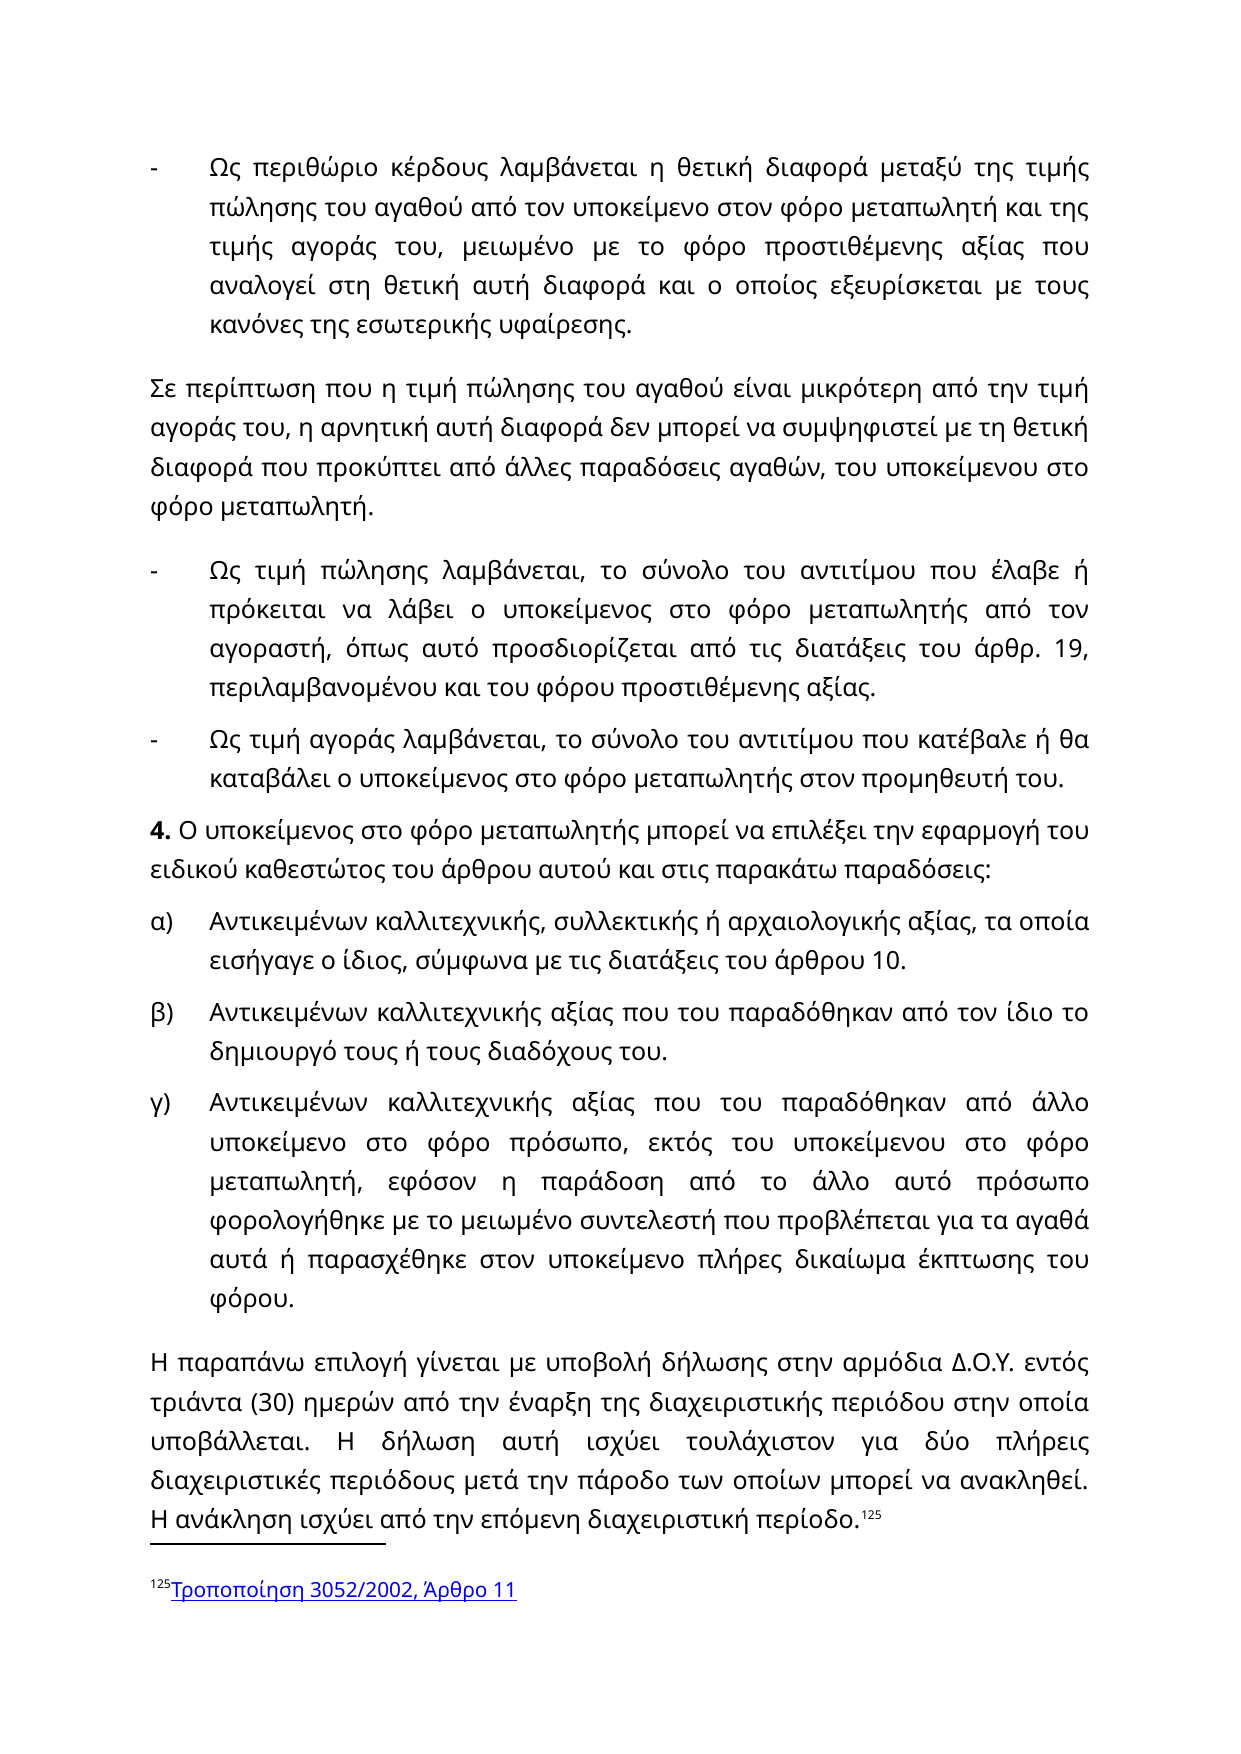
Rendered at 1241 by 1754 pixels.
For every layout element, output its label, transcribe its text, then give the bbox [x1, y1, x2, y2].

list β) Αντικειμένων καλλιτεχνικής αξίας που του παραδόθηκαν από τον ίδιο το δημιουργό τους ή τους διαδόχους του. [150, 994, 1090, 1067]
list - Ως περιθώριο κέρδους λαμβάνεται η θετική διαφορά μεταξύ της τιμής πώλησης του αγαθού από τον υποκείμενο στον φόρο μεταπωλητή και της τιμής αγοράς του, μειωμένο με το φόρο προστιθέμενης αξίας που αναλογεί στη θετική αυτή διαφορά και ο οποίος εξευρίσκεται με τους κανόνες της εσωτερικής υφαίρεσης. [150, 150, 1090, 341]
text Η παραπάνω επιλογή γίνεται με υποβολή δήλωσης στην αρμόδια Δ.Ο.Υ. εντός τριάντα (30) ημερών από την έναρξη της διαχειριστικής περιόδου στην οποία υποβάλλεται. Η δήλωση αυτή ισχύει τουλάχιστον για δύο πλήρεις διαχειριστικές περιόδους μετά την πάροδο των οποίων μπορεί να ανακληθεί. Η ανάκληση ισχύει από την επόμενη διαχειριστική περίοδο. [150, 1345, 1090, 1536]
text 4. Ο υποκείμενος στο φόρο μεταπωλητής μπορεί να επιλέξει την εφαρμογή του ειδικού καθεστώτος του άρθρου αυτού και στις παρακάτω παραδόσεις: [150, 812, 1090, 886]
text Τροποποίηση 3052/2002, Άρθρο 11 [150, 1576, 1090, 1604]
list γ) Αντικειμένων καλλιτεχνικής αξίας που του παραδόθηκαν από άλλο υποκείμενο στο φόρο πρόσωπο, εκτός του υποκείμενου στο φόρο μεταπωλητή, εφόσον η παράδοση από το άλλο αυτό πρόσωπο φορολογήθηκε με το μειωμένο συντελεστή που προβλέπεται για τα αγαθά αυτά ή παρασχέθηκε στον υποκείμενο πλήρες δικαίωμα έκπτωσης του φόρου. [150, 1085, 1090, 1315]
list α) Αντικειμένων καλλιτεχνικής, συλλεκτικής ή αρχαιολογικής αξίας, τα οποία εισήγαγε ο ίδιος, σύμφωνα με τις διατάξεις του άρθρου 10. [150, 903, 1090, 977]
list - Ως τιμή πώλησης λαμβάνεται, το σύνολο του αντιτίμου που έλαβε ή πρόκειται να λάβει ο υποκείμενος στο φόρο μεταπωλητής από τον αγοραστή, όπως αυτό προσδιορίζεται από τις διατάξεις του άρθρ. 19, περιλαμβανομένου και του φόρου προστιθέμενης αξίας. [150, 552, 1090, 704]
list - Ως τιμή αγοράς λαμβάνεται, το σύνολο του αντιτίμου που κατέβαλε ή θα καταβάλει ο υποκείμενος στο φόρο μεταπωλητής στον προμηθευτή του. [150, 722, 1090, 795]
text Σε περίπτωση που η τιμή πώλησης του αγαθού είναι μικρότερη από την τιμή αγοράς του, η αρνητική αυτή διαφορά δεν μπορεί να συμψηφιστεί με τη θετική διαφορά που προκύπτει από άλλες παραδόσεις αγαθών, του υποκείμενου στο φόρο μεταπωλητή. [150, 371, 1090, 522]
